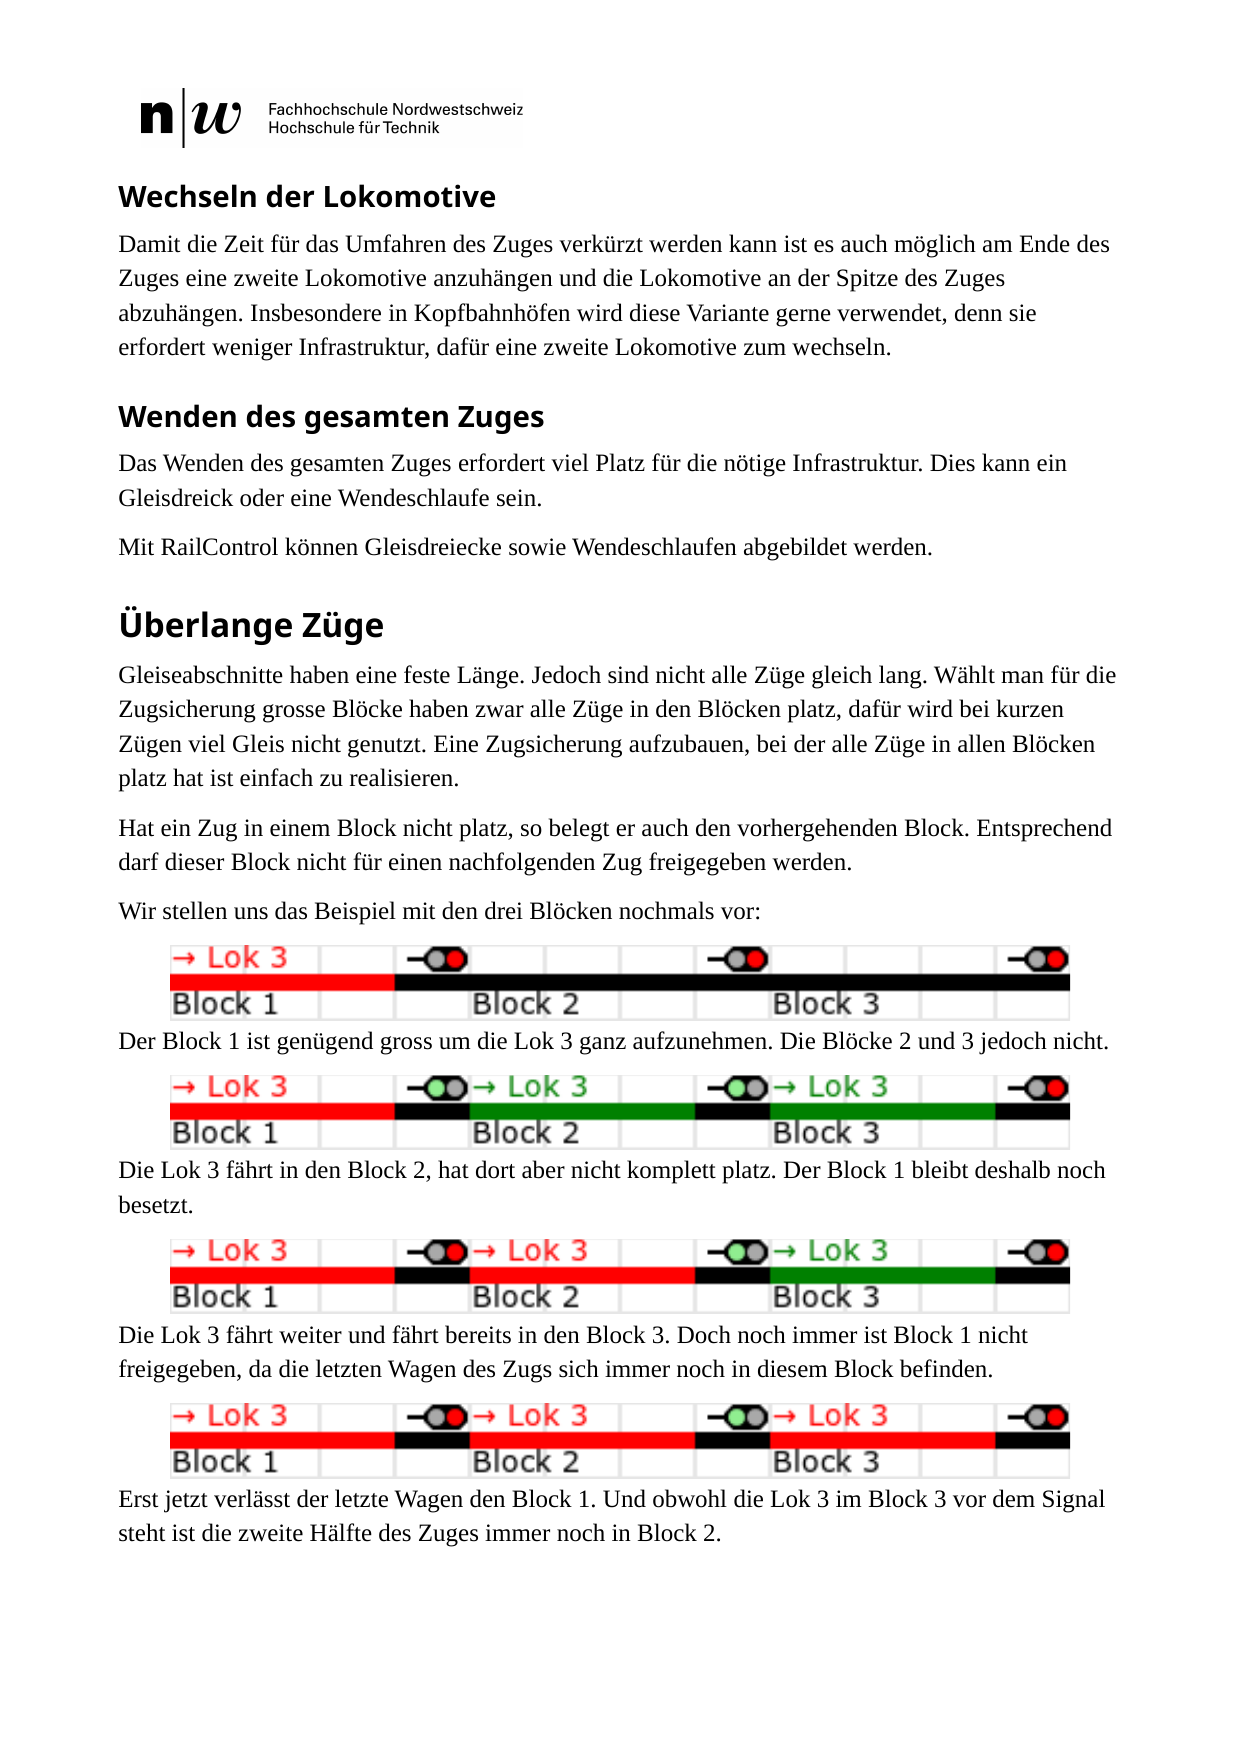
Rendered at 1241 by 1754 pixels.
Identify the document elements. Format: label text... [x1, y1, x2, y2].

picture [170, 1239, 1071, 1314]
text Wir stellen uns das Beispiel mit den drei Blöcken nochmals vor: [118, 896, 1122, 925]
picture [170, 1075, 1071, 1150]
picture [141, 88, 523, 148]
text Der Block 1 ist genügend gross um die Lok 3 ganz aufzunehmen. Die Blöcke 2 und 3 jedoch nicht. [118, 945, 1122, 1054]
picture [170, 945, 1071, 1021]
text Gleiseabschnitte haben eine feste Länge. Jedoch sind nicht alle Züge gleich lang. Wählt man für die Zugsicherung grosse Blöcke haben zwar alle Züge in den Blöcken platz, dafür wird bei kurzen Zügen viel Gleis nicht genutzt. Eine Zugsicherung aufzubauen, bei der alle Züge in allen Blöcken platz hat ist einfach zu realisieren. [118, 660, 1122, 792]
text Das Wenden des gesamten Zuges erfordert viel Platz für die nötige Infrastruktur. Dies kann ein Gleisdreick oder eine Wendeschlaufe sein. [118, 448, 1122, 512]
text Damit die Zeit für das Umfahren des Zuges verkürzt werden kann ist es auch möglich am Ende des Zuges eine zweite Lokomotive anzuhängen und die Lokomotive an der Spitze des Zuges abzuhängen. Insbesondere in Kopfbahnhöfen wird diese Variante gerne verwendet, denn sie erfordert weniger Infrastruktur, dafür eine zweite Lokomotive zum wechseln. [118, 229, 1122, 361]
text Erst jetzt verlässt der letzte Wagen den Block 1. Und obwohl die Lok 3 im Block 3 vor dem Signal steht ist die zweite Hälfte des Zuges immer noch in Block 2. [118, 1479, 1122, 1547]
text Die Lok 3 fährt weiter und fährt bereits in den Block 3. Doch noch immer ist Block 1 nicht freigegeben, da die letzten Wagen des Zugs sich immer noch in diesem Block befinden. [118, 1314, 1122, 1383]
text Mit RailControl können Gleisdreiecke sowie Wendeschlaufen abgebildet werden. [118, 532, 1122, 561]
text Hat ein Zug in einem Block nicht platz, so belegt er auch den vorhergehenden Block. Entsprechend darf dieser Block nicht für einen nachfolgenden Zug freigegeben werden. [118, 813, 1122, 876]
subtitle Überlange Züge [118, 602, 1122, 648]
subtitle Wechseln der Lokomotive [118, 176, 1122, 216]
text Die Lok 3 fährt in den Block 2, hat dort aber nicht komplett platz. Der Block 1 bleibt deshalb noch besetzt. [118, 1150, 1122, 1219]
subtitle Wenden des gesamten Zuges [118, 396, 1122, 436]
picture [170, 1403, 1071, 1479]
